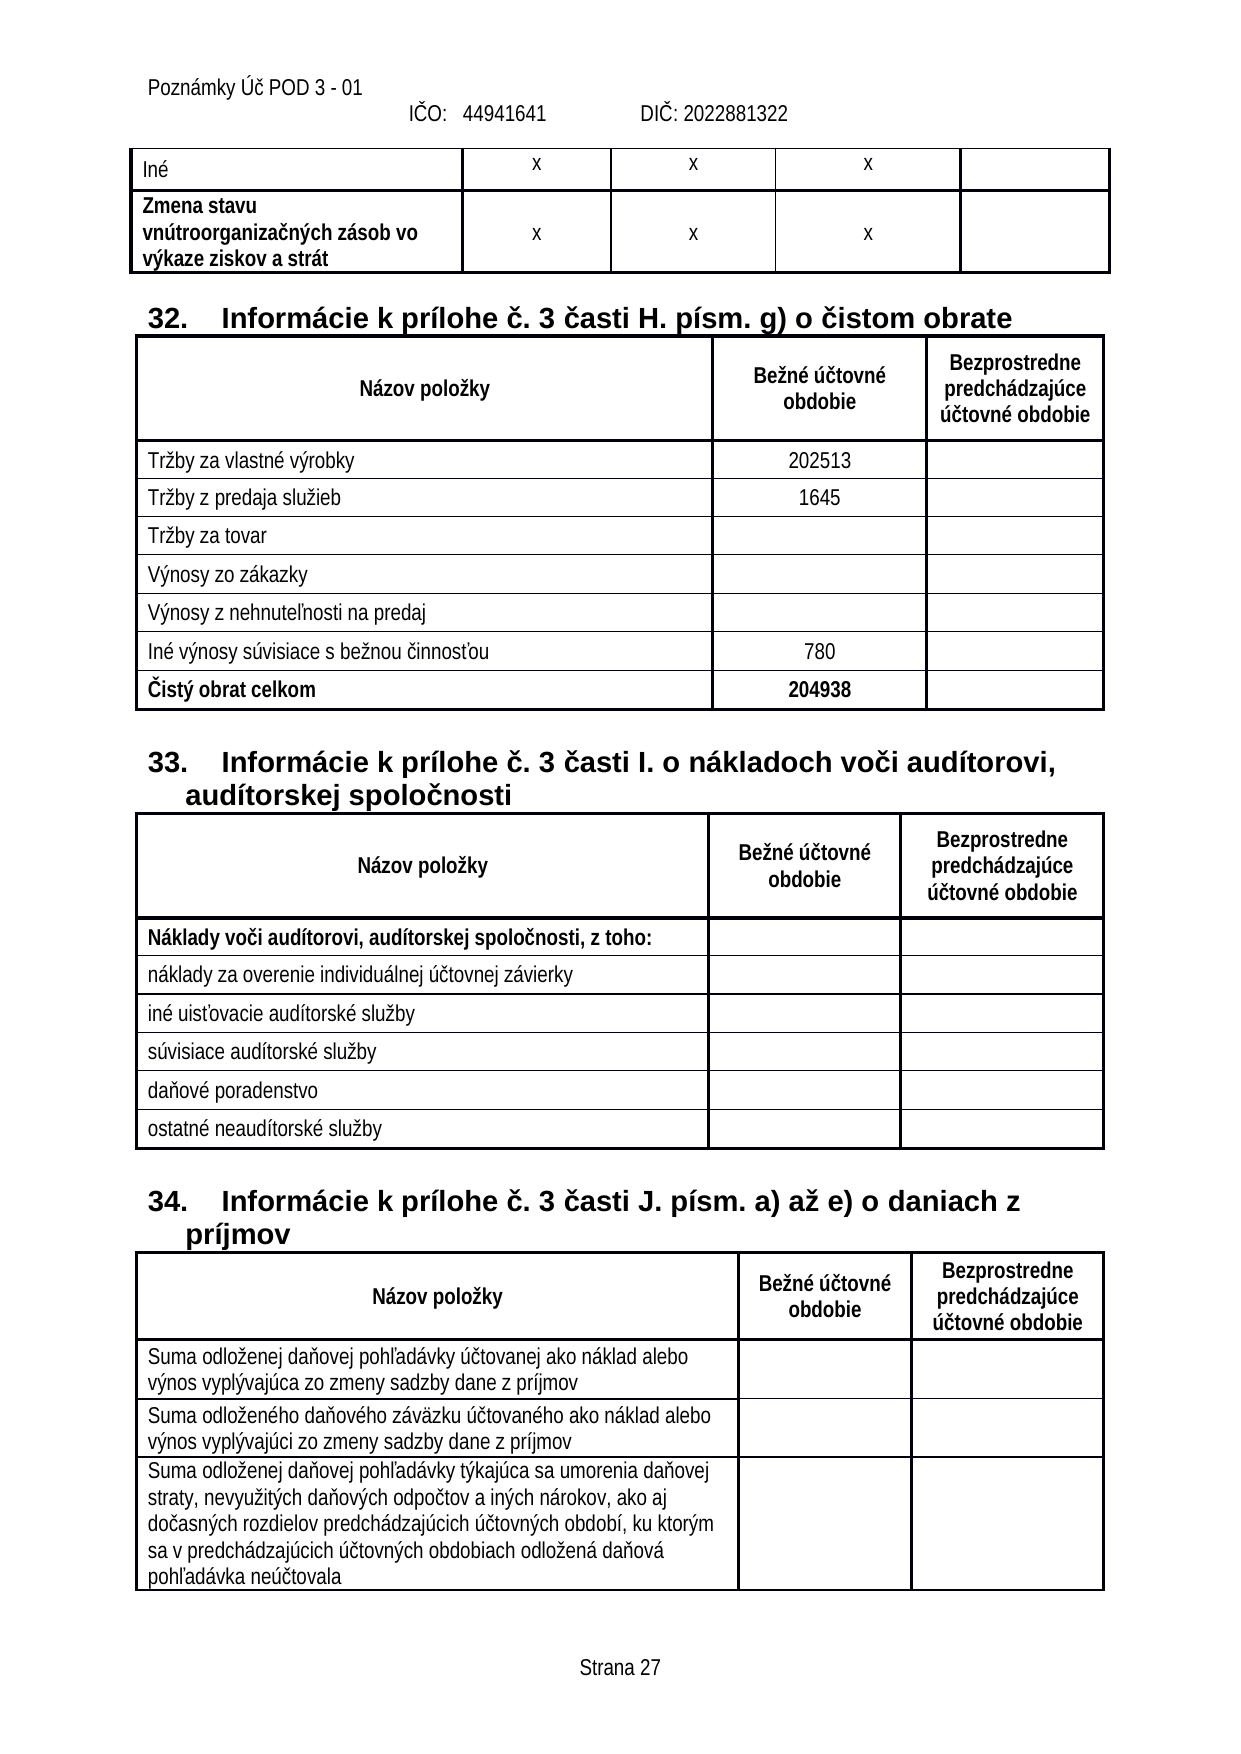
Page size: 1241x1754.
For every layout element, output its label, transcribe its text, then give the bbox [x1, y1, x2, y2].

table_cell Výnosy z nehnuteľnosti na predaj [138, 594, 711, 631]
table_cell 204938 [714, 671, 925, 708]
table_cell iné uisťovacie audítorské služby [138, 995, 707, 1032]
table_cell [928, 479, 1102, 516]
table_cell Výnosy zo zákazky [138, 555, 711, 593]
table_header Názov položky [138, 1254, 737, 1338]
title Informácie k prílohe č. 3 časti J. písm. a) až e) o daniach z príjmov [148, 1184, 1092, 1251]
table_cell [710, 1071, 899, 1109]
table_header Bežné účtovné obdobie [714, 338, 925, 439]
table_cell Zmena stavu vnútroorganizačných zásob vo výkaze ziskov a strát [133, 192, 461, 271]
table_cell x [464, 192, 610, 271]
table_cell [913, 1341, 1102, 1397]
table_header Bezprostredne predchádzajúce účtovné obdobie [902, 815, 1102, 916]
table_cell [928, 632, 1102, 669]
table_cell [902, 1033, 1102, 1070]
table_cell x [464, 149, 610, 189]
title Informácie k prílohe č. 3 časti I. o nákladoch voči audítorovi, audítorskej spoločnosti [148, 745, 1092, 812]
table_cell [928, 442, 1102, 477]
table_cell [913, 1399, 1102, 1456]
table_cell ostatné neaudítorské služby [138, 1110, 707, 1147]
table_header Názov položky [138, 338, 711, 439]
table_cell [962, 192, 1108, 271]
table_cell [902, 1110, 1102, 1147]
table_cell [710, 995, 899, 1032]
table_cell súvisiace audítorské služby [138, 1033, 707, 1070]
table_header Bezprostredne predchádzajúce účtovné obdobie [928, 338, 1102, 439]
table_cell [928, 671, 1102, 708]
table_cell [928, 555, 1102, 593]
table_cell Suma odloženého daňového záväzku účtovaného ako náklad alebo výnos vyplývajúci zo zmeny sadzby dane z príjmov [138, 1400, 737, 1456]
table_cell [710, 1033, 899, 1070]
table_cell náklady za overenie individuálnej účtovnej závierky [138, 956, 707, 993]
table_cell [710, 920, 899, 955]
table_cell Iné [133, 149, 461, 189]
table_cell x [612, 192, 775, 271]
table_cell Náklady voči audítorovi, audítorskej spoločnosti, z toho: [138, 920, 707, 955]
table_cell 780 [714, 632, 925, 669]
table_cell [740, 1399, 910, 1456]
table_cell 1645 [714, 479, 925, 516]
table_cell [902, 1071, 1102, 1109]
table_header Bežné účtovné obdobie [740, 1254, 910, 1338]
table_cell [710, 956, 899, 993]
table_cell [928, 594, 1102, 631]
table_cell x [776, 149, 959, 189]
table_cell Suma odloženej daňovej pohľadávky týkajúca sa umorenia daňovej straty, nevyužitých daňových odpočtov a iných nárokov, ako aj dočasných rozdielov predchádzajúcich účtovných období, ku ktorým sa v predchádzajúcich účtovných obdobiach odložená daňová pohľadávka neúčtovala [138, 1458, 737, 1589]
table_cell [902, 920, 1102, 955]
table_cell [740, 1341, 910, 1397]
title Informácie k prílohe č. 3 časti H. písm. g) o čistom obrate [148, 301, 1092, 334]
table_cell [902, 995, 1102, 1032]
table_cell [714, 517, 925, 554]
table_cell [710, 1110, 899, 1147]
table_cell Tržby za tovar [138, 517, 711, 554]
table_cell x [612, 149, 775, 189]
table_cell x [776, 192, 959, 271]
table_cell daňové poradenstvo [138, 1071, 707, 1109]
table_header Bežné účtovné obdobie [710, 815, 899, 916]
table_header Názov položky [138, 815, 707, 916]
table_cell Tržby za vlastné výrobky [138, 442, 711, 477]
table_cell 202513 [714, 442, 925, 477]
table_cell [913, 1458, 1102, 1589]
table_cell [714, 594, 925, 631]
table_cell Iné výnosy súvisiace s bežnou činnosťou [138, 632, 711, 669]
table_cell [962, 149, 1108, 189]
table_cell Čistý obrat celkom [138, 671, 711, 708]
table_cell Suma odloženej daňovej pohľadávky účtovanej ako náklad alebo výnos vyplývajúca zo zmeny sadzby dane z príjmov [138, 1341, 737, 1397]
table_cell [902, 956, 1102, 993]
table_cell [740, 1458, 910, 1589]
table_cell [928, 517, 1102, 554]
table_header Bezprostredne predchádzajúce účtovné obdobie [913, 1254, 1102, 1338]
table_cell [714, 555, 925, 593]
table_cell Tržby z predaja služieb [138, 479, 711, 516]
